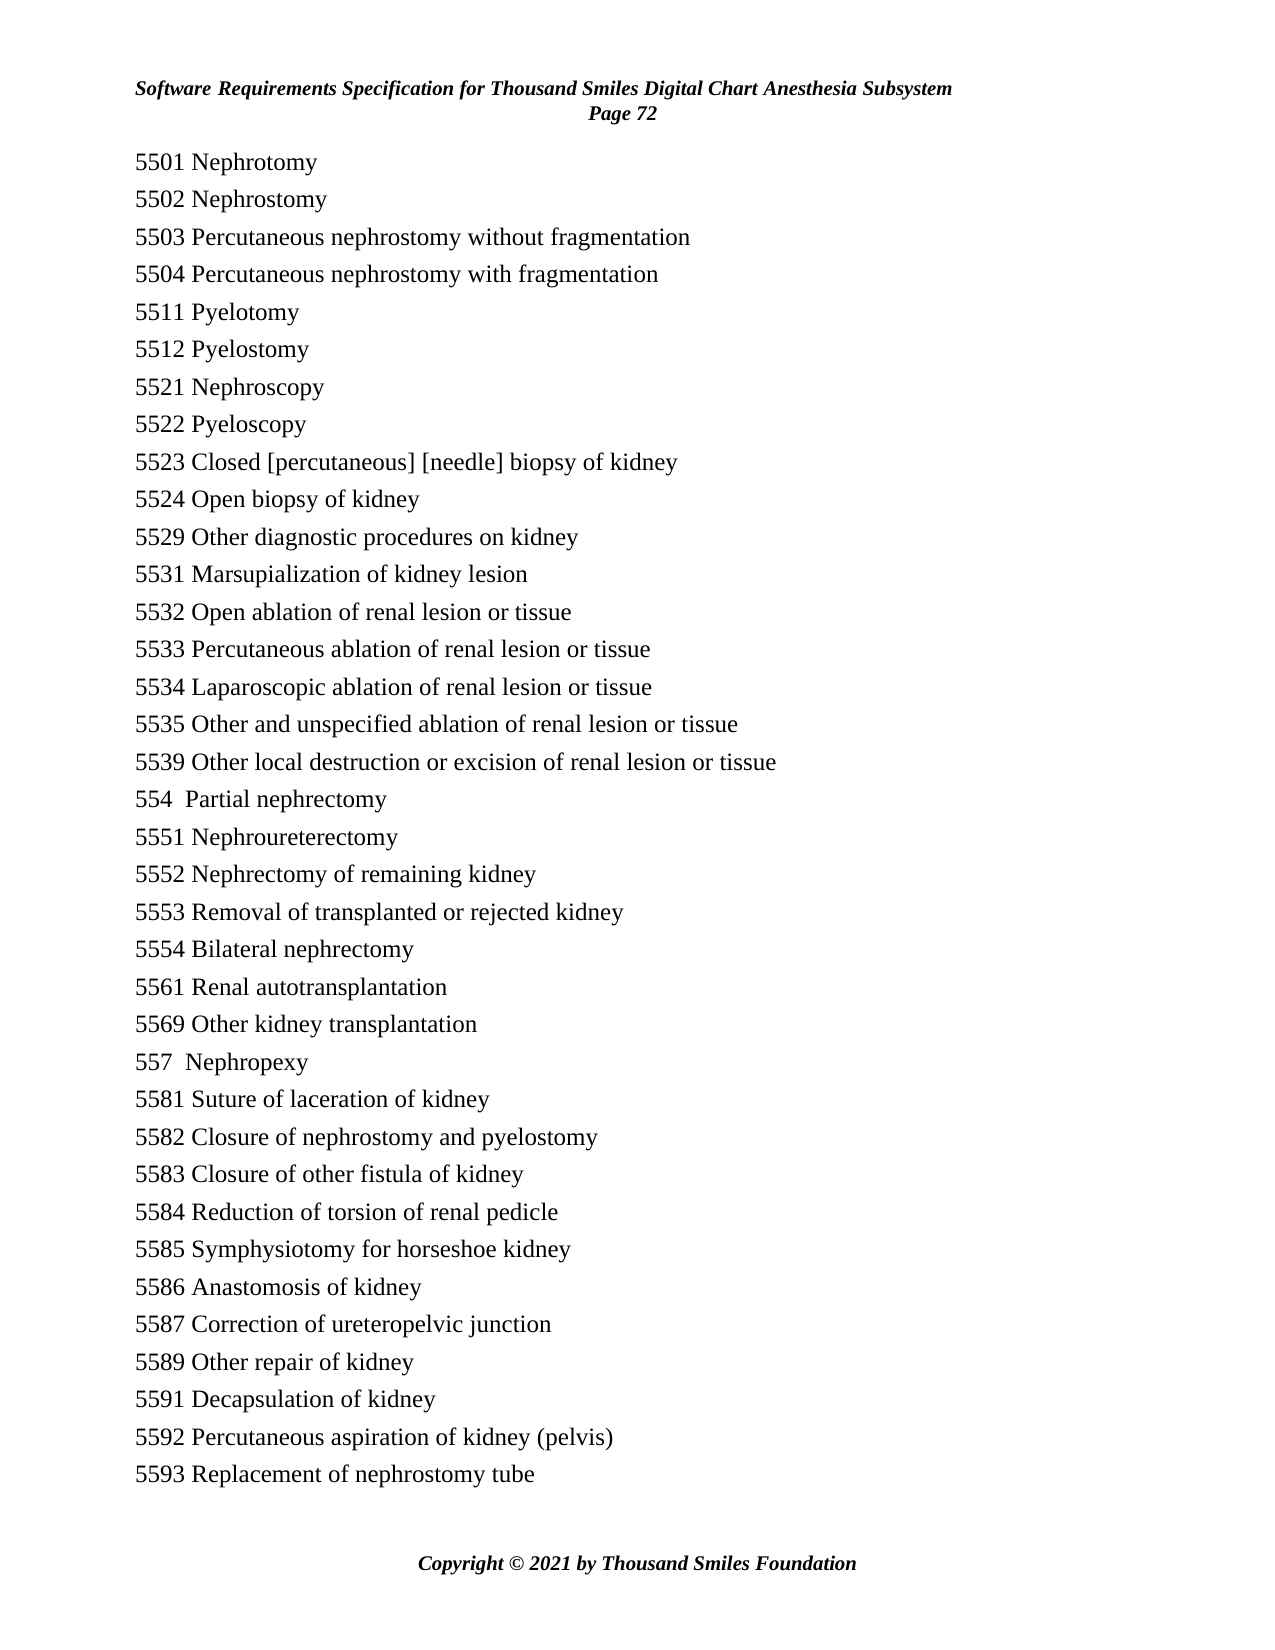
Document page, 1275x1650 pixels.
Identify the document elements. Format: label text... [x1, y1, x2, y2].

text 5561 Renal autotransplantation [135, 975, 1140, 1000]
text 5503 Percutaneous nephrostomy without fragmentation [135, 225, 1140, 250]
text 5523 Closed [percutaneous] [needle] biopsy of kidney [135, 450, 1140, 475]
text 5585 Symphysiotomy for horseshoe kidney [135, 1237, 1140, 1262]
text 5551 Nephroureterectomy [135, 825, 1140, 850]
text 5539 Other local destruction or excision of renal lesion or tissue [135, 750, 1140, 775]
text 5512 Pyelostomy [135, 337, 1140, 362]
text 5552 Nephrectomy of remaining kidney [135, 862, 1140, 887]
text 5581 Suture of laceration of kidney [135, 1087, 1140, 1112]
text 5502 Nephrostomy [135, 187, 1140, 212]
text 5511 Pyelotomy [135, 300, 1140, 325]
text 5532 Open ablation of renal lesion or tissue [135, 600, 1140, 625]
text 5522 Pyeloscopy [135, 412, 1140, 437]
text 5587 Correction of ureteropelvic junction [135, 1312, 1140, 1337]
text 557 Nephropexy [135, 1050, 1140, 1075]
text 5593 Replacement of nephrostomy tube [135, 1462, 1140, 1487]
text 5584 Reduction of torsion of renal pedicle [135, 1200, 1140, 1225]
text 5586 Anastomosis of kidney [135, 1275, 1140, 1300]
text 554 Partial nephrectomy [135, 787, 1140, 812]
text 5553 Removal of transplanted or rejected kidney [135, 900, 1140, 925]
text 5533 Percutaneous ablation of renal lesion or tissue [135, 637, 1140, 662]
text 5589 Other repair of kidney [135, 1350, 1140, 1375]
text 5554 Bilateral nephrectomy [135, 937, 1140, 962]
text 5524 Open biopsy of kidney [135, 487, 1140, 512]
text 5529 Other diagnostic procedures on kidney [135, 525, 1140, 550]
text 5521 Nephroscopy [135, 375, 1140, 400]
text 5582 Closure of nephrostomy and pyelostomy [135, 1125, 1140, 1150]
text 5531 Marsupialization of kidney lesion [135, 562, 1140, 587]
text 5534 Laparoscopic ablation of renal lesion or tissue [135, 675, 1140, 700]
text 5501 Nephrotomy [135, 150, 1140, 175]
text 5569 Other kidney transplantation [135, 1012, 1140, 1037]
text 5504 Percutaneous nephrostomy with fragmentation [135, 262, 1140, 287]
text 5583 Closure of other fistula of kidney [135, 1162, 1140, 1187]
text 5591 Decapsulation of kidney [135, 1387, 1140, 1412]
text 5592 Percutaneous aspiration of kidney (pelvis) [135, 1425, 1140, 1450]
text 5535 Other and unspecified ablation of renal lesion or tissue [135, 712, 1140, 737]
